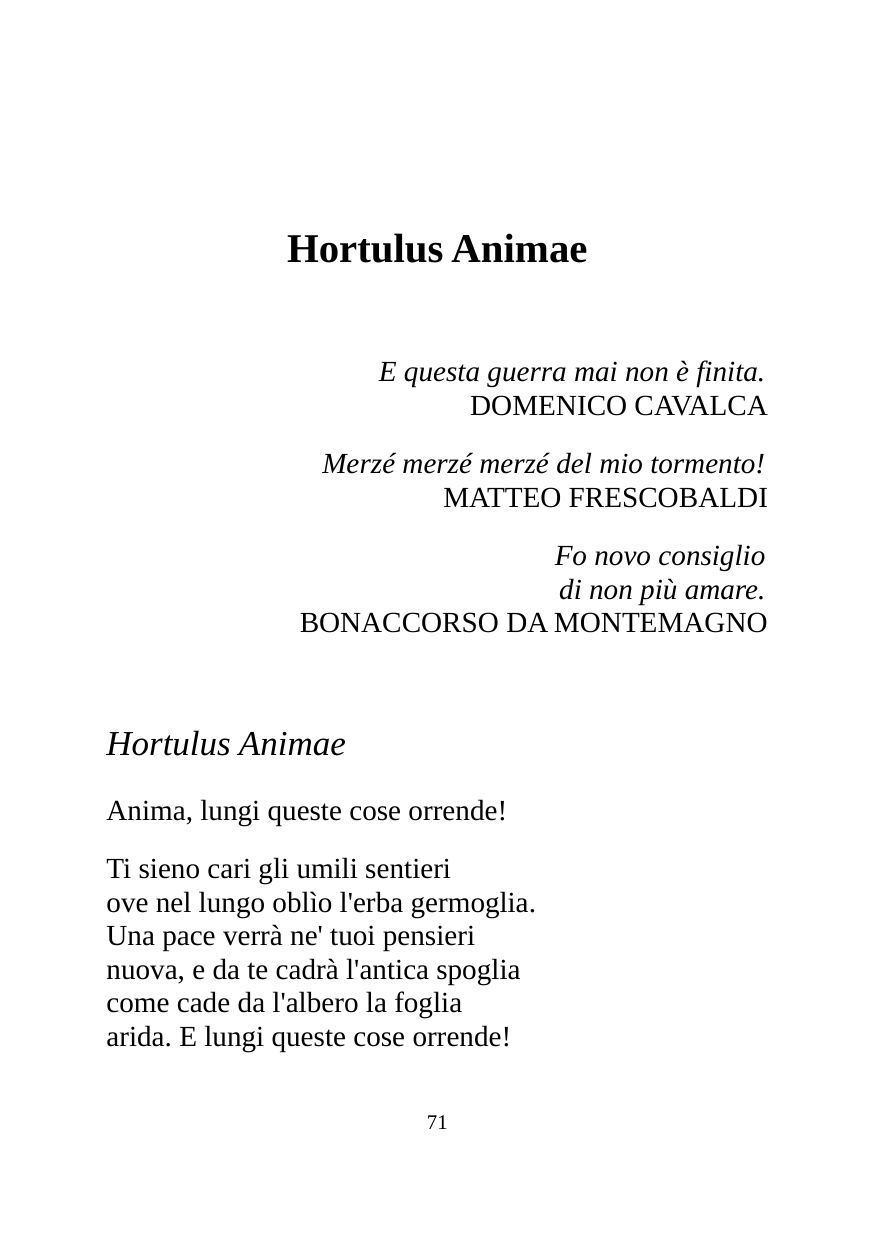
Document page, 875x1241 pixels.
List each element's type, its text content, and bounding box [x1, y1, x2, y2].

text Fo novo consiglio [106, 538, 768, 572]
text DOMENICO CAVALCA [106, 388, 768, 421]
text Merzé merzé merzé del mio tormento! [106, 446, 768, 480]
text ove nel lungo oblìo l'erba germoglia. [106, 885, 768, 918]
text Ti sieno cari gli umili sentieri [106, 851, 768, 885]
text come cade da l'albero la foglia [106, 985, 768, 1019]
subtitle Hortulus Animae [106, 224, 768, 271]
text BONACCORSO DA MONTEMAGNO [106, 605, 768, 639]
text MATTEO FRESCOBALDI [106, 480, 768, 513]
text arida. E lungi queste cose orrende! [106, 1019, 768, 1052]
text nuova, e da te cadrà l'antica spoglia [106, 952, 768, 985]
text Anima, lungi queste cose orrende! [106, 793, 768, 826]
subtitle Hortulus Animae [106, 723, 768, 763]
text Una pace verrà ne' tuoi pensieri [106, 918, 768, 952]
text di non più amare. [106, 572, 768, 605]
text E questa guerra mai non è finita. [106, 354, 768, 388]
